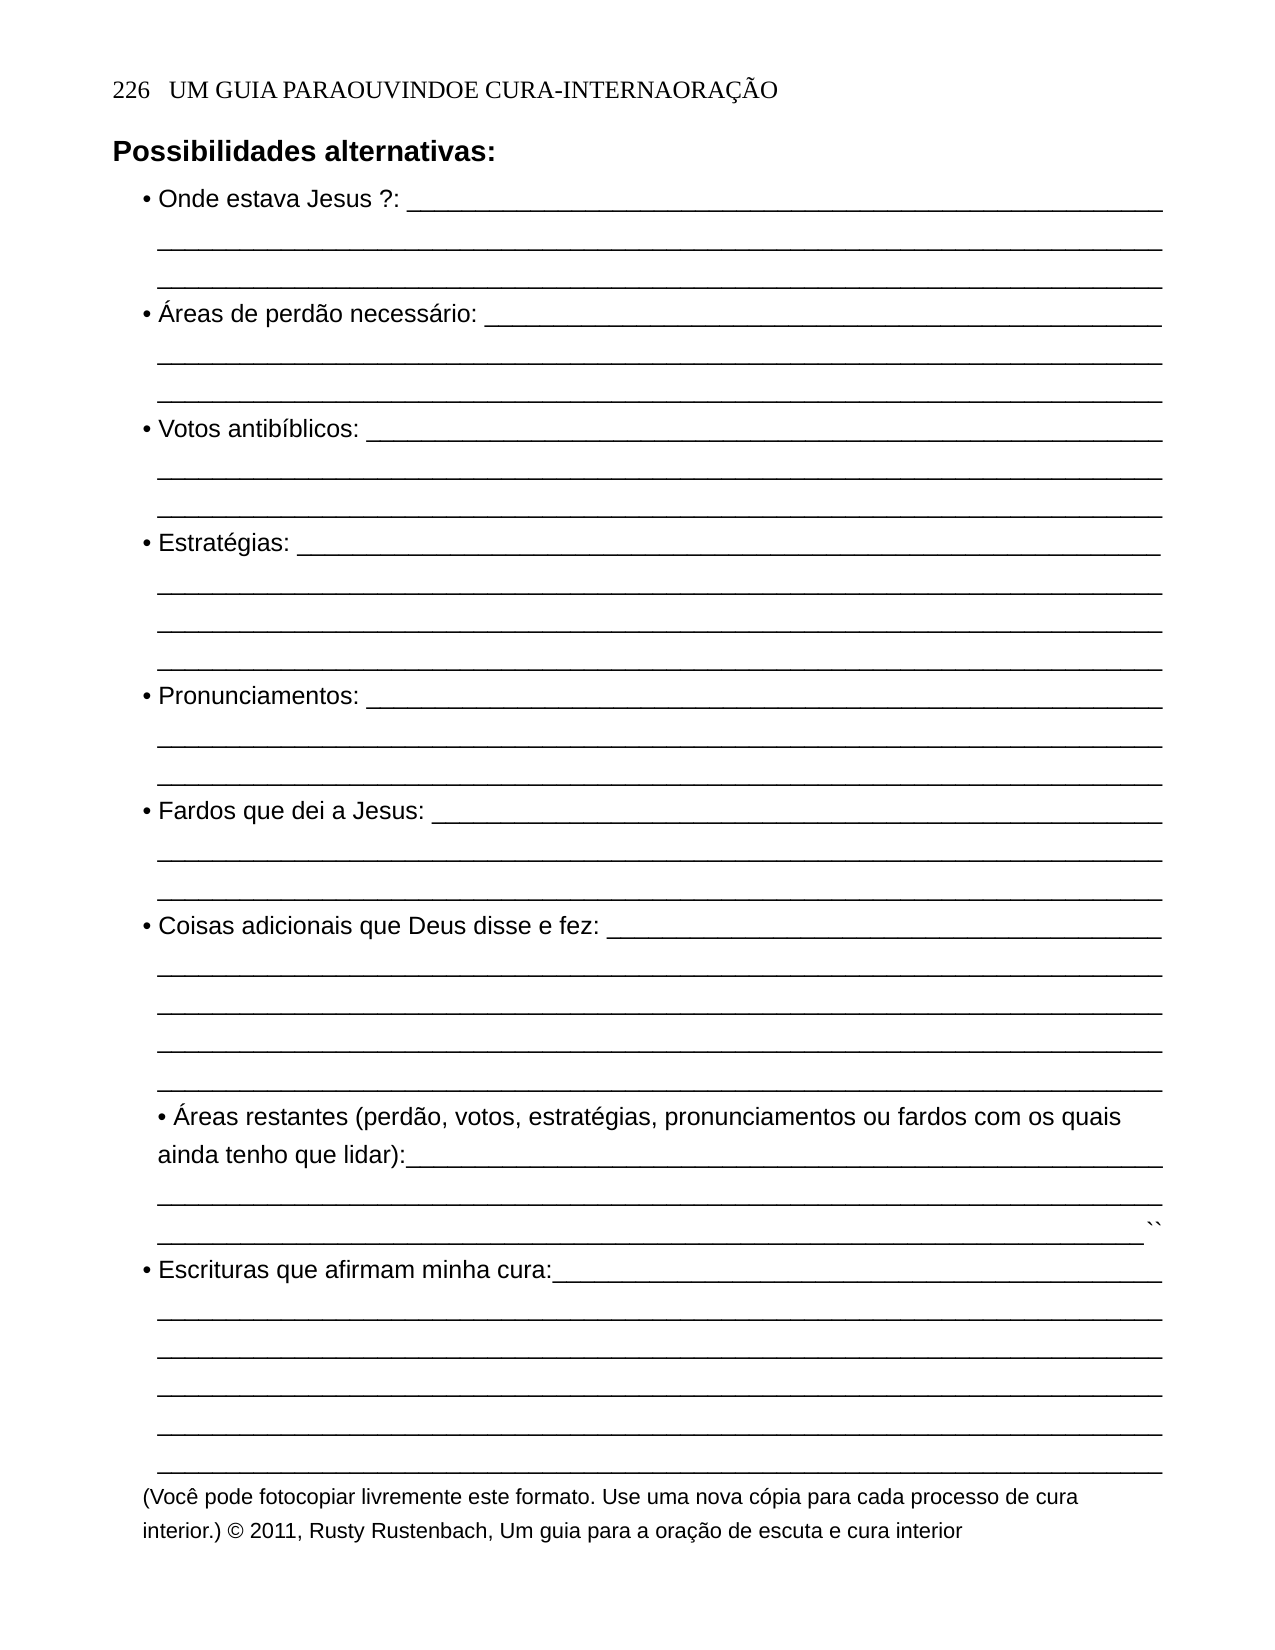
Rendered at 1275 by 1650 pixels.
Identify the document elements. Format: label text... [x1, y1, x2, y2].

text • Votos antibíblicos: [142, 414, 1162, 442]
text • Pronunciamentos: [142, 681, 1162, 710]
text • Coisas adicionais que Deus disse e fez: [142, 911, 1162, 939]
text • Áreas restantes (perdão, votos, estratégias, pronunciamentos ou fardos com os quais ainda tenho que lidar): [157, 1102, 1162, 1169]
text • Estratégias: [142, 528, 1162, 557]
text • Áreas de perdão necessário: [142, 299, 1162, 328]
text • Fardos que dei a Jesus: [142, 796, 1162, 825]
text (Você pode fotocopiar livremente este formato. Use uma nova cópia para cada processo de cura interior.) © 2011, Rusty Rustenbach, Um guia para a oração de escuta e cura interior [142, 1484, 1162, 1543]
text • Escrituras que afirmam minha cura: [142, 1255, 1162, 1283]
text • Onde estava Jesus ?: [142, 184, 1162, 213]
text Possibilidades alternativas: [112, 134, 1162, 167]
text `` [157, 1217, 1162, 1245]
